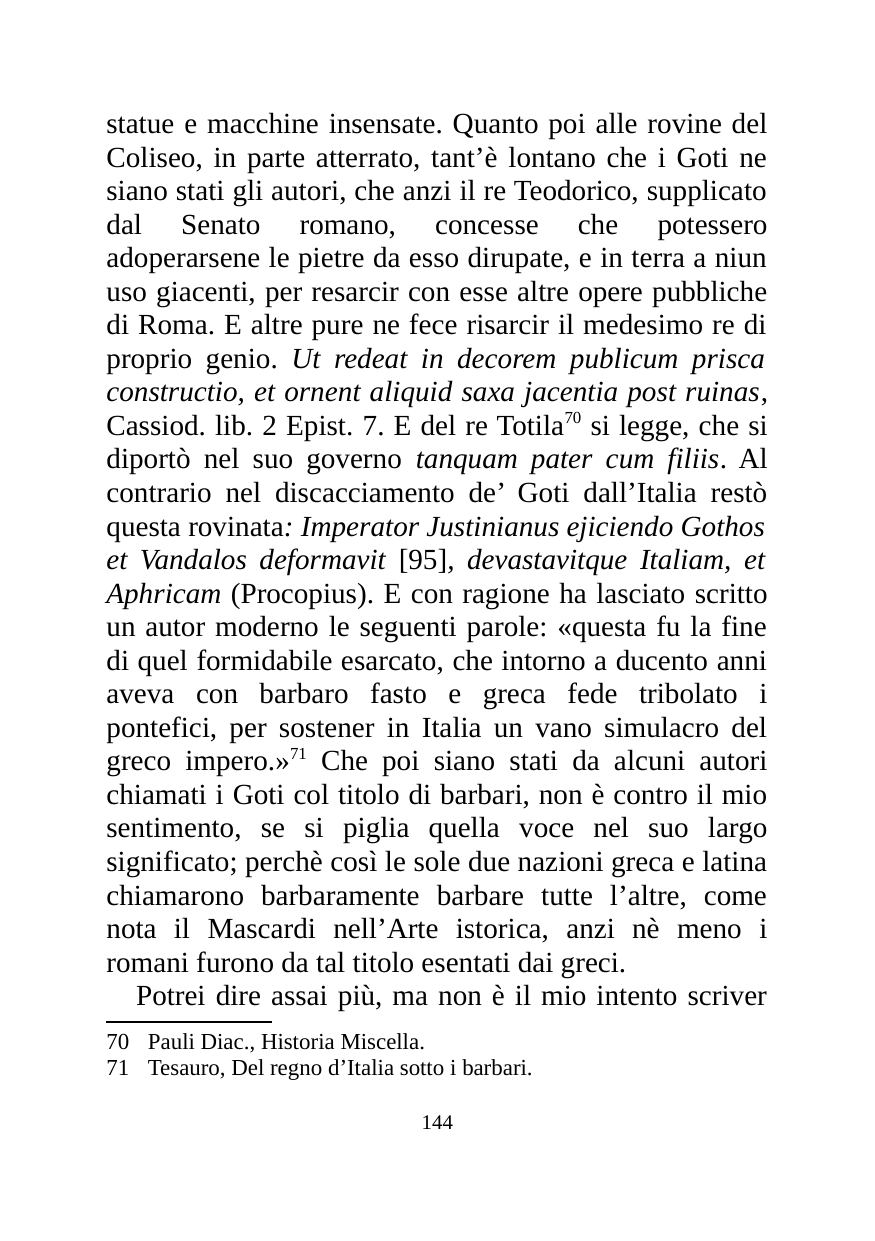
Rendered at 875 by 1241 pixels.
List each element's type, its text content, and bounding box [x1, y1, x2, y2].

text Tesauro, Del regno d’Italia sotto i barbari. [106, 1054, 768, 1080]
text Potrei dire assai più, ma non è il mio intento scriver [106, 978, 768, 1012]
text Pauli Diac., Historia Miscella. [106, 1028, 768, 1054]
text statue e macchine insensate. Quanto poi alle rovine del Coliseo, in parte atterrato, tant’è lontano che i Goti ne siano stati gli autori, che anzi il re Teodorico, supplicato dal Senato romano, concesse che potessero adoperarsene le pietre da esso dirupate, e in terra a niun uso giacenti, per resarcir con esse altre opere pubbliche di Roma. E altre pure ne fece risarcir il medesimo re di proprio genio. Ut redeat in decorem publicum prisca constructio, et ornent aliquid saxa jacentia post ruinas, Cassiod. lib. 2 Epist. 7. E del re Totila si legge, che si diportò nel suo governo tanquam pater cum filiis. Al contrario nel discacciamento de’ Goti dall’Italia restò questa rovinata: Imperator Justinianus ejiciendo Gothos et Vandalos deformavit [95], devastavitque Italiam, et Aphricam (Procopius). E con ragione ha lasciato scritto un autor moderno le seguenti parole: «questa fu la fine di quel formidabile esarcato, che intorno a ducento anni aveva con barbaro fasto e greca fede tribolato i pontefici, per sostener in Italia un vano simulacro del greco impero.» Che poi siano stati da alcuni autori chiamati i Goti col titolo di barbari, non è contro il mio sentimento, se si piglia quella voce nel suo largo significato; perchè così le sole due nazioni greca e latina chiamarono barbaramente barbare tutte l’altre, come nota il Mascardi nell’Arte istorica, anzi nè meno i romani furono da tal titolo esentati dai greci. [106, 106, 768, 978]
